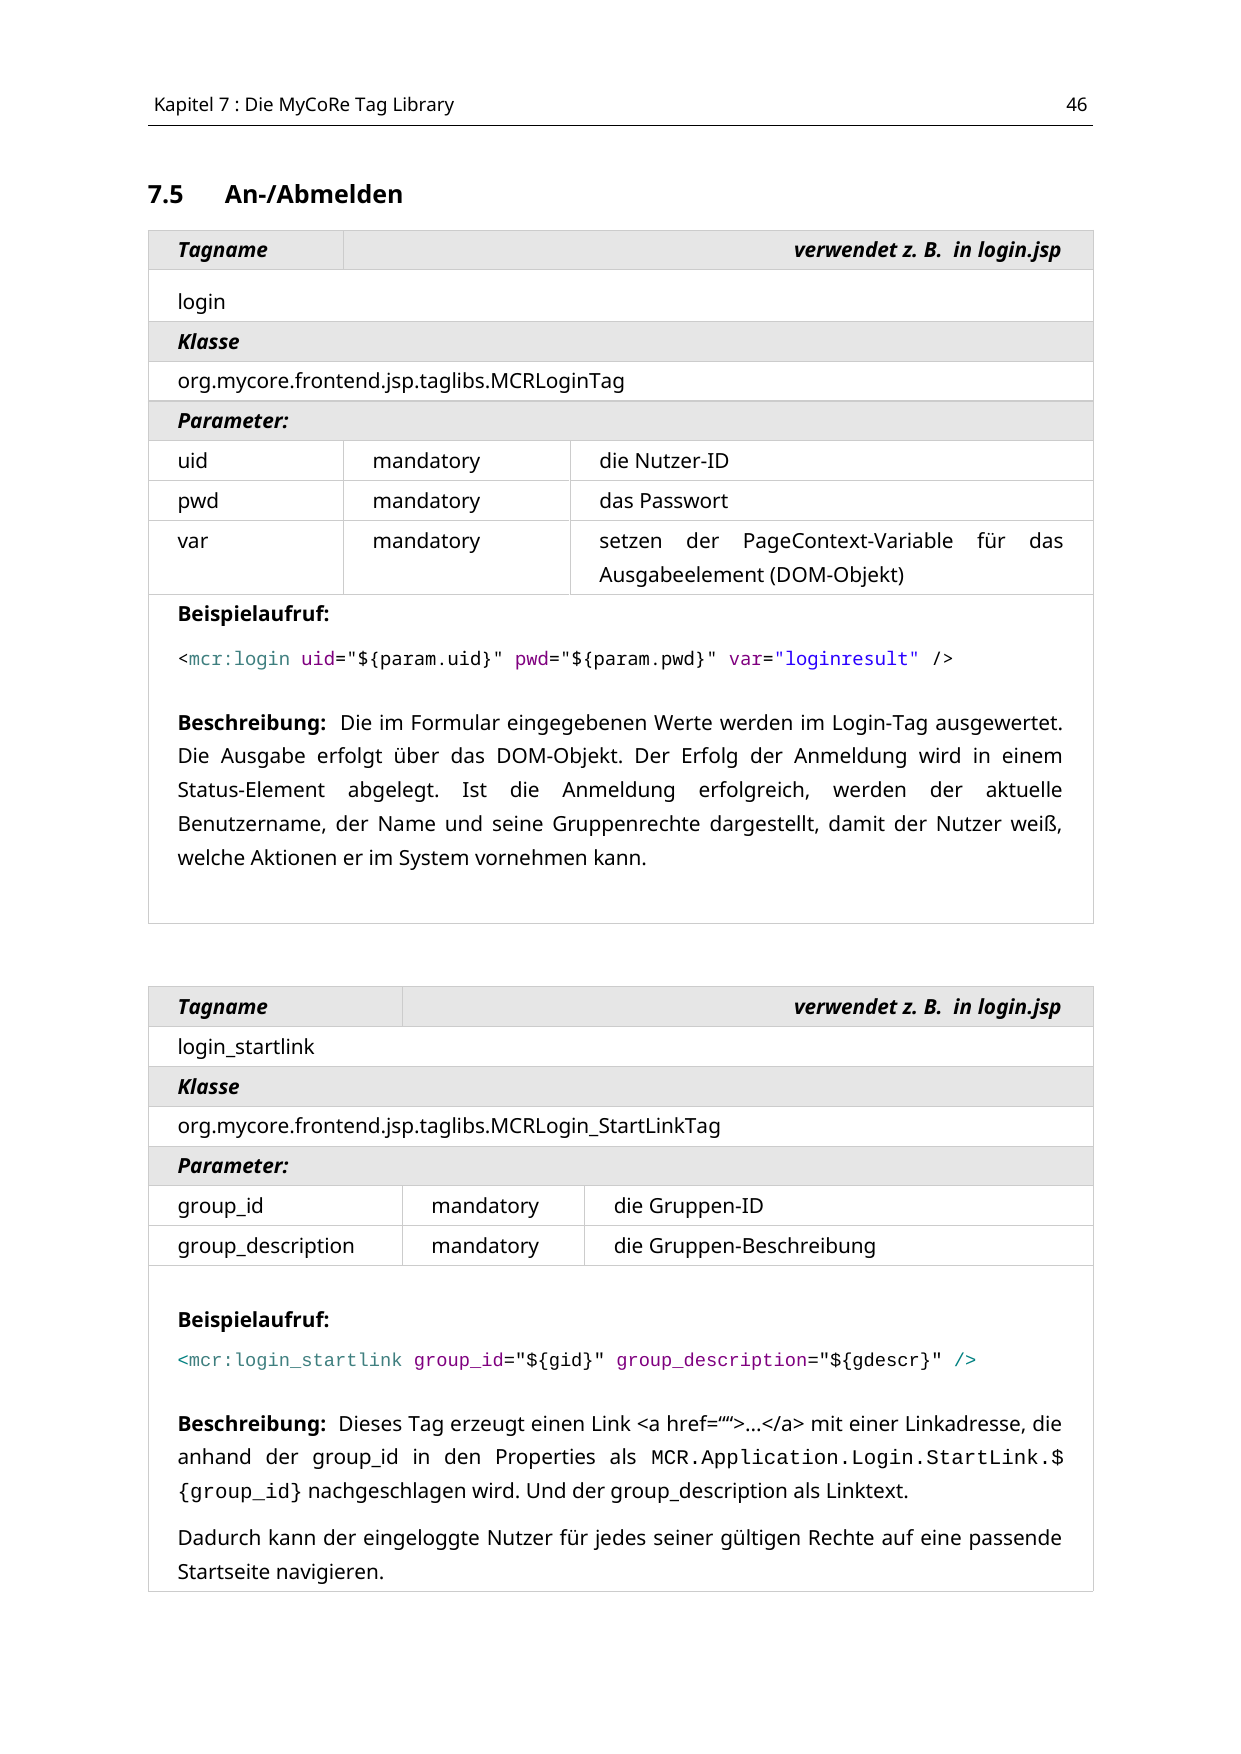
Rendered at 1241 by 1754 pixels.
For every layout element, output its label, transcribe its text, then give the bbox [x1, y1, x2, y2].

table_cell die Gruppen-ID [585, 1186, 1093, 1225]
table_cell pwd [149, 481, 343, 520]
table_cell setzen der PageContext-Variable für das Ausgabeelement (DOM-Objekt) [571, 521, 1093, 594]
table_cell die Gruppen-Beschreibung [585, 1226, 1093, 1265]
table_cell uid [149, 441, 343, 480]
table_cell Beispielaufruf: <mcr:login uid="${param.uid}" pwd="${param.pwd}" var="loginresult" /> Beschreibung: Die im Formular eingegebenen Werte werden im Login-Tag ausgewertet. Die Ausgabe erfolgt über das DOM-Objekt. Der Erfolg der Anmeldung wird in einem Status-Element abgelegt. Ist die Anmeldung erfolgreich, werden der aktuelle Benutzername, der Name und seine Gruppenrechte dargestellt, damit der Nutzer weiß, welche Aktionen er im System vornehmen kann. [149, 595, 1093, 923]
table_cell die Nutzer-ID [571, 441, 1093, 480]
table_cell group_id [149, 1186, 402, 1225]
table_cell mandatory [344, 441, 569, 480]
table_cell mandatory [344, 481, 569, 520]
table_cell Klasse [149, 322, 1093, 361]
table_header Tagname [149, 987, 402, 1026]
subtitle An-/Abmelden [148, 177, 1092, 211]
table_cell das Passwort [571, 481, 1093, 520]
table_cell mandatory [403, 1226, 584, 1265]
table_header Tagname [149, 231, 343, 269]
table_cell mandatory [403, 1186, 584, 1225]
table_cell group_description [149, 1226, 402, 1265]
table_cell Parameter: [149, 1147, 1093, 1185]
table_cell Parameter: [149, 402, 1093, 440]
table_header verwendet z. B. in login.jsp [403, 987, 1093, 1026]
table_header verwendet z. B. in login.jsp [344, 231, 1093, 269]
table_cell Klasse [149, 1067, 1093, 1106]
table_cell org.mycore.frontend.jsp.taglibs.MCRLoginTag [149, 362, 1093, 400]
table_cell login_startlink [149, 1027, 1093, 1066]
table_cell Beispielaufruf: <mcr:login_startlink group_id="${gid}" group_description="${gdescr}" /> Beschreibung: Dieses Tag erzeugt einen Link <a href=““>...</a> mit einer Linkadresse, die anhand der group_id in den Properties als MCR.Application.Login.StartLink.${group_id} nachgeschlagen wird. Und der group_description als Linktext. Dadurch kann der eingeloggte Nutzer für jedes seiner gültigen Rechte auf eine passende Startseite navigieren. [149, 1266, 1093, 1591]
table_cell mandatory [344, 521, 569, 594]
table_cell login [149, 270, 1093, 321]
table_cell org.mycore.frontend.jsp.taglibs.MCRLogin_StartLinkTag [149, 1107, 1093, 1146]
table_cell var [149, 521, 343, 594]
